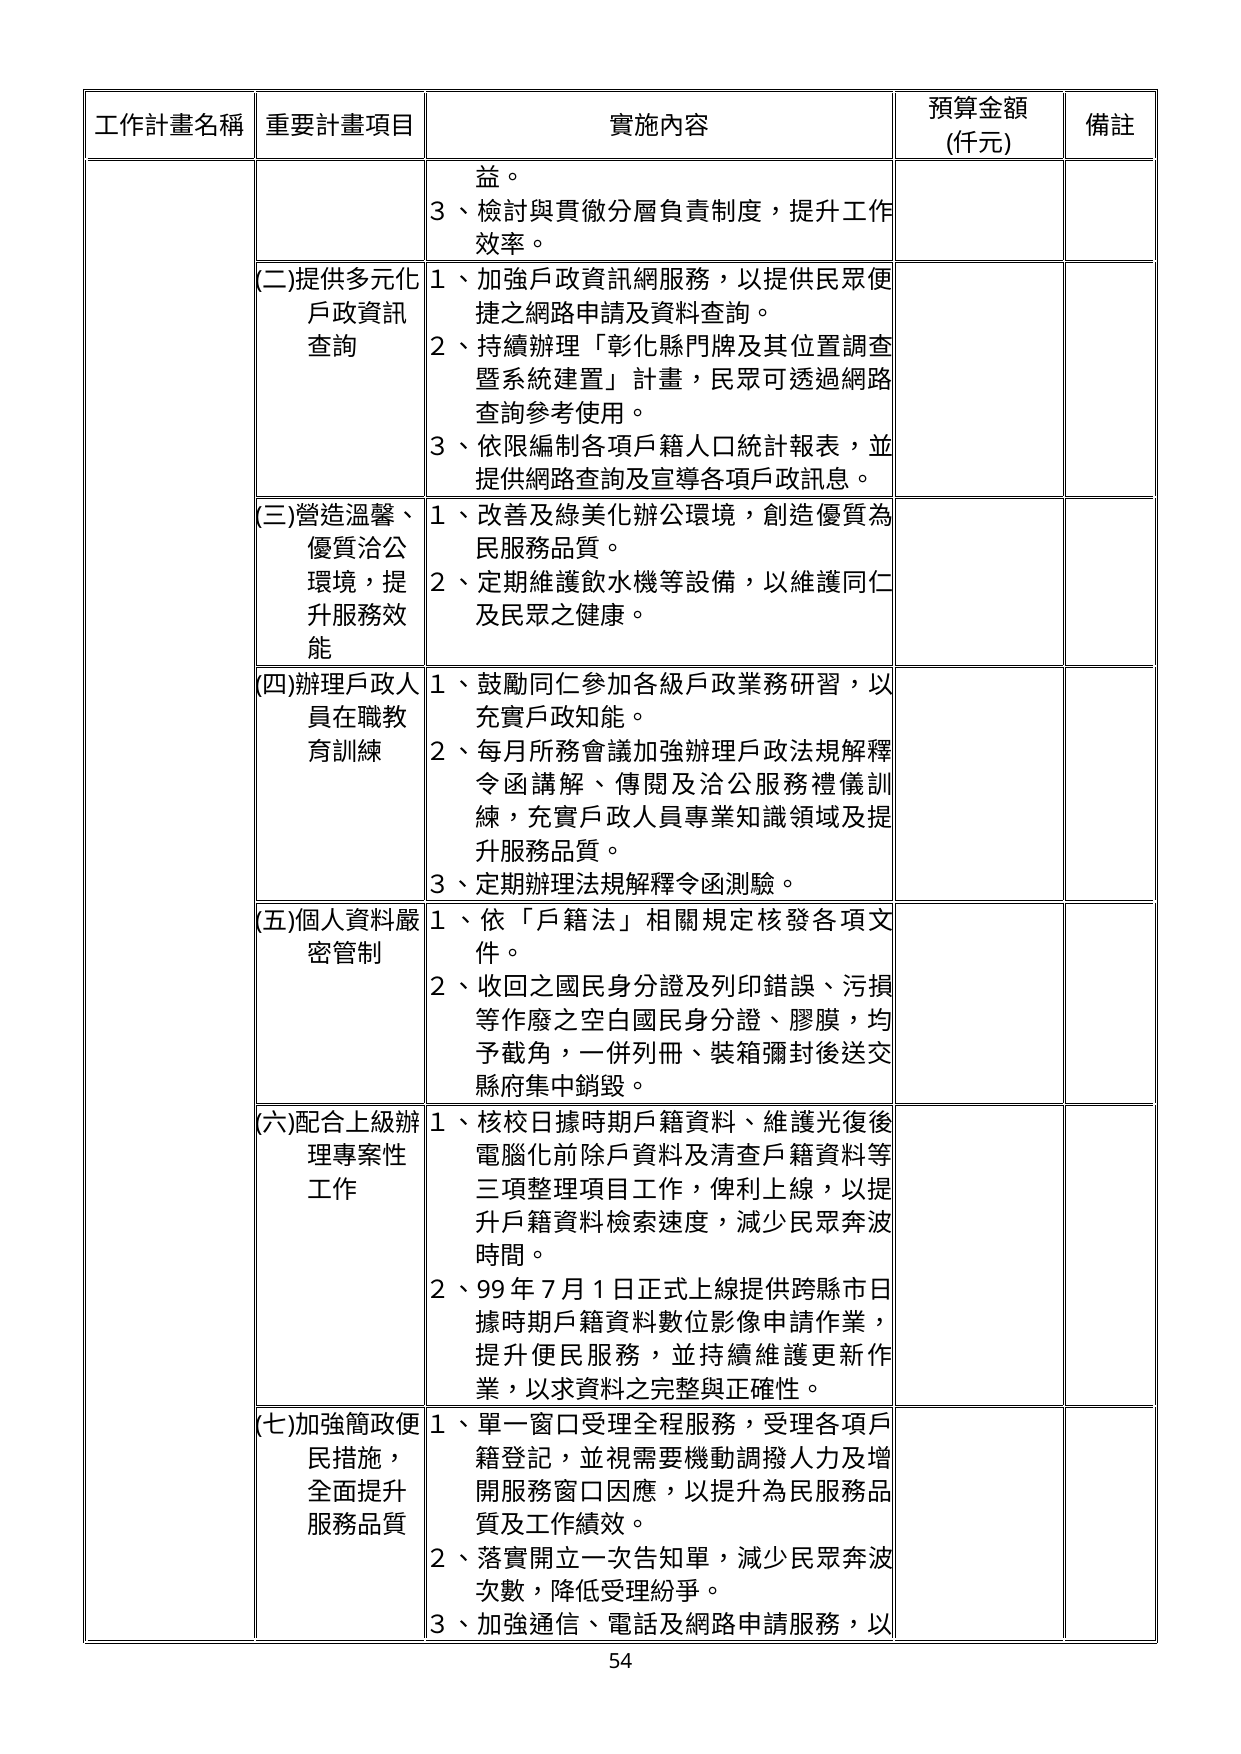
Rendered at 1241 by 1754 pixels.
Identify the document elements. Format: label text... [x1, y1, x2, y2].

table_header 備註 [1064, 90, 1156, 158]
table_header 預算金額 (仟元) [894, 90, 1064, 158]
table_cell (六)配合上級辦理專案性工作 [257, 1106, 424, 1405]
table_cell [1066, 496, 1156, 664]
table_cell １、依「戶籍法」相關規定核發各項文件。 ２、收回之國民身分證及列印錯誤、污損等作廢之空白國民身分證、膠膜，均予截角，一併列冊、裝箱彌封後送交縣府集中銷毀。 [427, 904, 892, 1102]
table_cell 益。 ３、檢討與貫徹分層負責制度，提升工作效率。 [427, 161, 892, 260]
table_cell [896, 904, 1063, 1102]
table_cell [896, 1106, 1063, 1405]
table_cell (三)營造溫馨、優質洽公環境，提升服務效能 [257, 499, 424, 664]
table_cell １、改善及綠美化辦公環境，創造優質為民服務品質。 ２、定期維護飲水機等設備，以維護同仁及民眾之健康。 [427, 499, 892, 664]
table_cell [1064, 158, 1156, 260]
table_cell [894, 1408, 1064, 1640]
table_header 實施內容 [425, 90, 893, 158]
table_cell １、加強戶政資訊網服務，以提供民眾便捷之網路申請及資料查詢。 ２、持續辦理「彰化縣門牌及其位置調查暨系統建置」計畫，民眾可透過網路查詢參考使用。 ３、依限編制各項戶籍人口統計報表，並提供網路查詢及宣導各項戶政訊息。 [427, 263, 892, 496]
table_cell １、核校日據時期戶籍資料、維護光復後電腦化前除戶資料及清查戶籍資料等三項整理項目工作，俾利上線，以提升戶籍資料檢索速度，減少民眾奔波時間。 ２、99年7月1日正式上線提供跨縣市日據時期戶籍資料數位影像申請作業，提升便民服務，並持續維護更新作業，以求資料之完整與正確性。 [427, 1106, 892, 1405]
table_cell １、鼓勵同仁參加各級戶政業務研習，以充實戶政知能。 ２、每月所務會議加強辦理戶政法規解釋令函講解、傳閱及洽公服務禮儀訓練，充實戶政人員專業知識領域及提升服務品質。 ３、定期辦理法規解釋令函測驗。 [427, 668, 892, 900]
table_cell １、單一窗口受理全程服務，受理各項戶籍登記，並視需要機動調撥人力及增開服務窗口因應，以提升為民服務品質及工作績效。 ２、落實開立一次告知單，減少民眾奔波次數，降低受理紛爭。 ３、加強通信、電話及網路申請服務，以 [425, 1405, 893, 1640]
table_cell [896, 499, 1063, 664]
table_cell [1064, 260, 1156, 496]
table_cell [1064, 900, 1156, 1102]
table_cell [1066, 665, 1156, 900]
table_cell [896, 668, 1063, 900]
table_cell (七)加強簡政便民措施，全面提升服務品質 [255, 1408, 425, 1640]
table_cell [84, 158, 255, 1640]
table_cell [896, 263, 1063, 496]
table_header 工作計畫名稱 [84, 90, 255, 158]
table_cell [1066, 1103, 1156, 1405]
table_cell [1064, 1405, 1156, 1640]
table_cell (二)提供多元化戶政資訊查詢 [257, 263, 424, 496]
table_cell [257, 161, 424, 260]
table_cell [896, 161, 1063, 260]
table_header 重要計畫項目 [255, 90, 425, 158]
table_cell (五)個人資料嚴密管制 [257, 904, 424, 1102]
table_cell (四)辦理戶政人員在職教育訓練 [257, 668, 424, 900]
